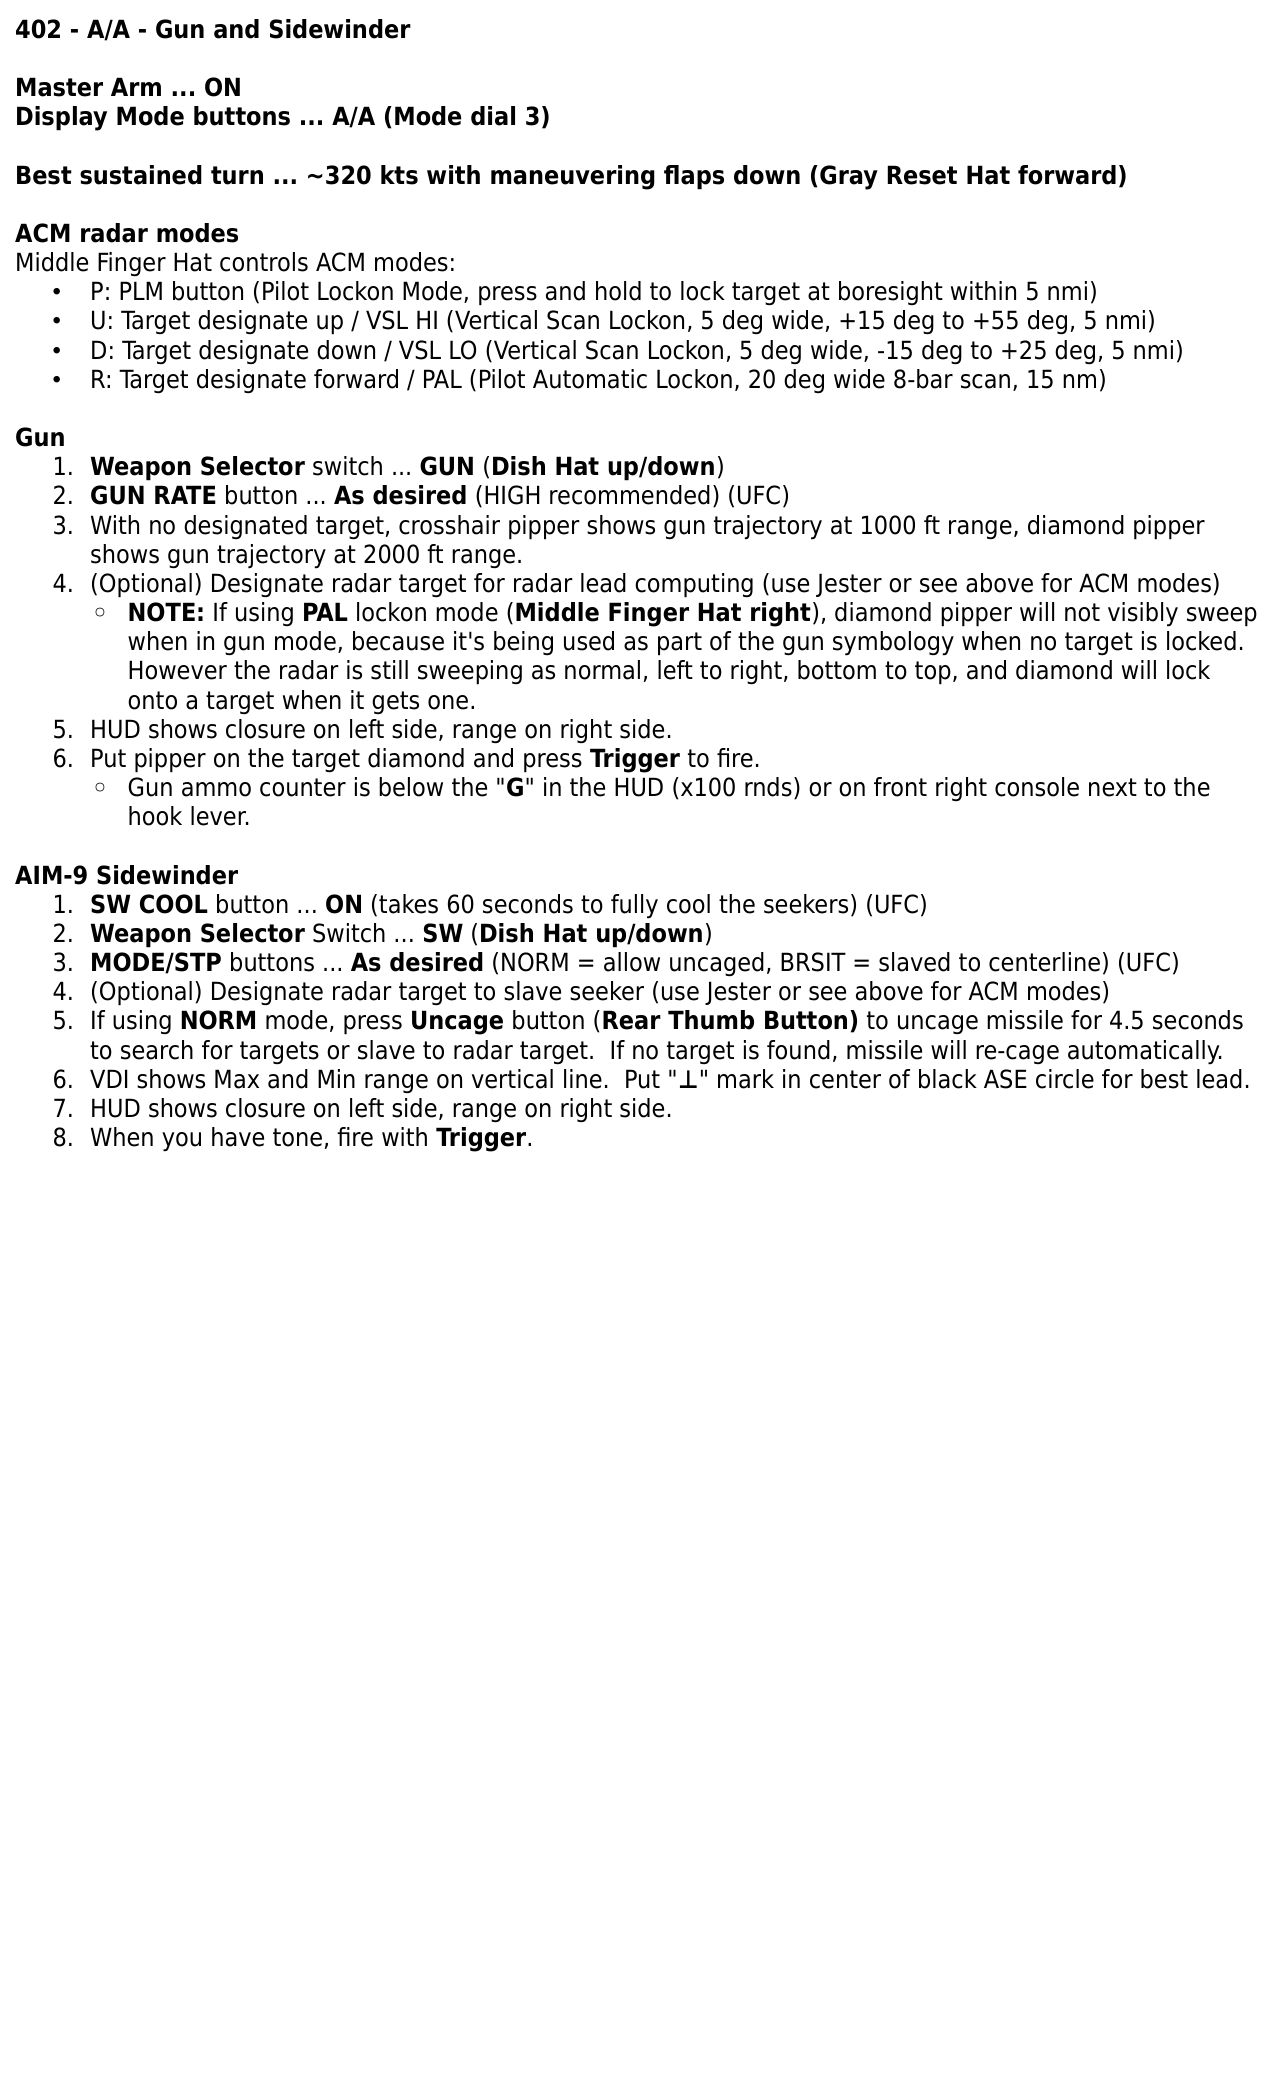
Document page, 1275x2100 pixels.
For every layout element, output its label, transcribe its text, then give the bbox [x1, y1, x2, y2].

list VDI shows Max and Min range on vertical line. Put "⊥" mark in center of black ASE circle for best lead. [52, 1065, 1260, 1094]
list R: Target designate forward / PAL (Pilot Automatic Lockon, 20 deg wide 8-bar scan, 15 nm) [52, 365, 1260, 394]
text Gun [15, 423, 1260, 452]
text AIM-9 Sidewinder [15, 861, 1260, 890]
list HUD shows closure on left side, range on right side. [52, 1094, 1260, 1123]
list Weapon Selector switch ... GUN (Dish Hat up/down) [52, 452, 1260, 482]
list D: Target designate down / VSL LO (Vertical Scan Lockon, 5 deg wide, -15 deg to +25 deg, 5 nmi) [52, 336, 1260, 365]
text 402 - A/A - Gun and Sidewinder [15, 15, 1260, 44]
list Put pipper on the target diamond and press Trigger to fire. [52, 744, 1260, 773]
text Display Mode buttons ... A/A (Mode dial 3) [15, 102, 1260, 132]
text Master Arm ... ON [15, 73, 1260, 102]
list When you have tone, fire with Trigger. [52, 1123, 1260, 1152]
list MODE/STP buttons ... As desired (NORM = allow uncaged, BRSIT = slaved to centerline) (UFC) [52, 948, 1260, 977]
list HUD shows closure on left side, range on right side. [52, 715, 1260, 744]
text ACM radar modes [15, 219, 1260, 248]
text Middle Finger Hat controls ACM modes: [15, 248, 1260, 277]
list NOTE: If using PAL lockon mode (Middle Finger Hat right), diamond pipper will not visibly sweep when in gun mode, because it's being used as part of the gun symbology when no target is locked. However the radar is still sweeping as normal, left to right, bottom to top, and diamond will lock onto a target when it gets one. [90, 598, 1260, 715]
list GUN RATE button ... As desired (HIGH recommended) (UFC) [52, 482, 1260, 511]
text Best sustained turn ... ~320 kts with maneuvering flaps down (Gray Reset Hat forward) [15, 161, 1260, 190]
list If using NORM mode, press Uncage button (Rear Thumb Button) to uncage missile for 4.5 seconds to search for targets or slave to radar target. If no target is found, missile will re-cage automatically. [52, 1007, 1260, 1065]
list With no designated target, crosshair pipper shows gun trajectory at 1000 ft range, diamond pipper shows gun trajectory at 2000 ft range. [52, 511, 1260, 569]
list (Optional) Designate radar target to slave seeker (use Jester or see above for ACM modes) [52, 977, 1260, 1007]
list (Optional) Designate radar target for radar lead computing (use Jester or see above for ACM modes) [52, 569, 1260, 598]
list P: PLM button (Pilot Lockon Mode, press and hold to lock target at boresight within 5 nmi) [52, 277, 1260, 307]
list Weapon Selector Switch ... SW (Dish Hat up/down) [52, 919, 1260, 948]
list SW COOL button ... ON (takes 60 seconds to fully cool the seekers) (UFC) [52, 890, 1260, 919]
list U: Target designate up / VSL HI (Vertical Scan Lockon, 5 deg wide, +15 deg to +55 deg, 5 nmi) [52, 307, 1260, 336]
list Gun ammo counter is below the "G" in the HUD (x100 rnds) or on front right console next to the hook lever. [90, 773, 1260, 832]
